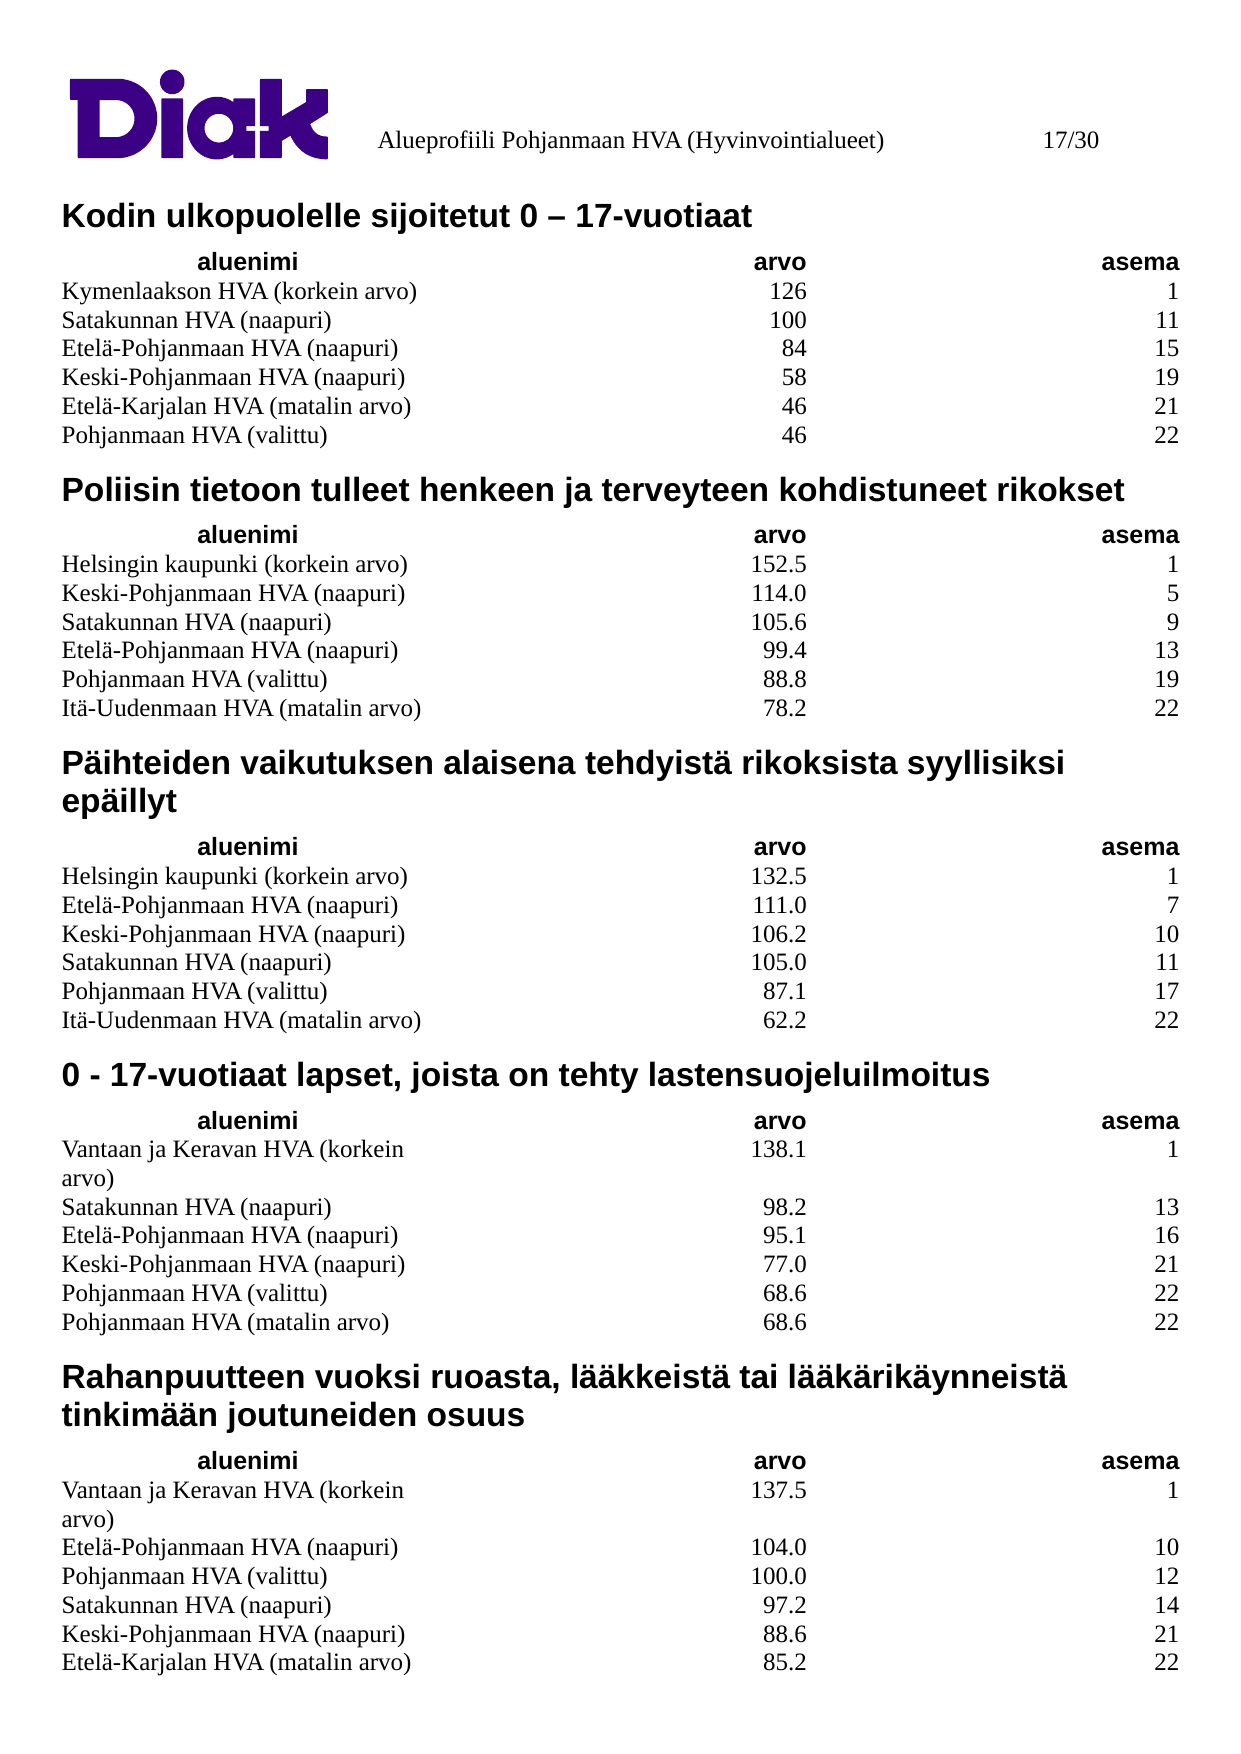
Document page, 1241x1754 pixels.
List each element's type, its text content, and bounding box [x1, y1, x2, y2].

table_cell Satakunnan HVA (naapuri) [61, 1192, 434, 1221]
table_header asema [806, 833, 1179, 861]
table_header asema [806, 1446, 1179, 1475]
table_cell 138.1 [434, 1134, 806, 1192]
table_cell Etelä-Pohjanmaan HVA (naapuri) [61, 636, 434, 664]
table_cell 99.4 [434, 636, 806, 664]
table_cell 22 [806, 693, 1179, 722]
table_cell 1 [806, 549, 1179, 578]
table_cell 84 [434, 334, 806, 362]
table_cell Etelä-Pohjanmaan HVA (naapuri) [61, 1533, 434, 1561]
subtitle 0 - 17-vuotiaat lapset, joista on tehty lastensuojeluilmoitus [61, 1054, 1179, 1093]
table_cell Helsingin kaupunki (korkein arvo) [61, 549, 434, 578]
table_cell 62.2 [434, 1005, 806, 1034]
table_cell 7 [806, 890, 1179, 919]
table_header aluenimi [61, 521, 434, 549]
table_cell Vantaan ja Keravan HVA (korkein arvo) [61, 1134, 434, 1192]
table_cell Itä-Uudenmaan HVA (matalin arvo) [61, 693, 434, 722]
table_cell Pohjanmaan HVA (valittu) [61, 1278, 434, 1307]
table_cell 22 [806, 1005, 1179, 1034]
table_cell Pohjanmaan HVA (valittu) [61, 664, 434, 693]
table_cell 13 [806, 1192, 1179, 1221]
table_cell Satakunnan HVA (naapuri) [61, 607, 434, 636]
table_cell Pohjanmaan HVA (matalin arvo) [61, 1307, 434, 1336]
table_cell Keski-Pohjanmaan HVA (naapuri) [61, 578, 434, 607]
table_cell 10 [806, 919, 1179, 947]
table_cell 85.2 [434, 1648, 806, 1676]
table_cell 104.0 [434, 1533, 806, 1561]
table_cell 87.1 [434, 976, 806, 1005]
table_cell 88.8 [434, 664, 806, 693]
table_cell 1 [806, 276, 1179, 305]
table_cell Keski-Pohjanmaan HVA (naapuri) [61, 1619, 434, 1647]
table_cell 12 [806, 1561, 1179, 1590]
table_cell 22 [806, 1278, 1179, 1307]
table_cell 126 [434, 276, 806, 305]
table_cell 97.2 [434, 1590, 806, 1619]
table_cell Pohjanmaan HVA (valittu) [61, 976, 434, 1005]
subtitle Päihteiden vaikutuksen alaisena tehdyistä rikoksista syyllisiksi epäillyt [61, 743, 1179, 820]
table_header arvo [434, 1446, 806, 1475]
table_cell 46 [434, 420, 806, 448]
table_cell Satakunnan HVA (naapuri) [61, 305, 434, 333]
table_header aluenimi [61, 1106, 434, 1134]
table_cell 22 [806, 420, 1179, 448]
table_cell 105.0 [434, 948, 806, 976]
table_cell Vantaan ja Keravan HVA (korkein arvo) [61, 1475, 434, 1532]
table_cell 77.0 [434, 1249, 806, 1278]
subtitle Rahanpuutteen vuoksi ruoasta, lääkkeistä tai lääkärikäynneistä tinkimään joutuneiden osuus [61, 1356, 1179, 1434]
table_cell 9 [806, 607, 1179, 636]
table_header asema [806, 247, 1179, 276]
table_cell 46 [434, 391, 806, 420]
table_cell Keski-Pohjanmaan HVA (naapuri) [61, 1249, 434, 1278]
table_cell Etelä-Pohjanmaan HVA (naapuri) [61, 890, 434, 919]
table_cell Etelä-Pohjanmaan HVA (naapuri) [61, 1221, 434, 1249]
table_cell 5 [806, 578, 1179, 607]
table_cell Keski-Pohjanmaan HVA (naapuri) [61, 362, 434, 391]
table_cell 19 [806, 664, 1179, 693]
table_cell Pohjanmaan HVA (valittu) [61, 420, 434, 448]
table_cell 21 [806, 1619, 1179, 1647]
table_cell Etelä-Karjalan HVA (matalin arvo) [61, 391, 434, 420]
table_cell 11 [806, 948, 1179, 976]
table_cell 78.2 [434, 693, 806, 722]
table_cell Itä-Uudenmaan HVA (matalin arvo) [61, 1005, 434, 1034]
table_header aluenimi [61, 247, 434, 276]
table_header asema [806, 1106, 1179, 1134]
table_cell 14 [806, 1590, 1179, 1619]
table_cell 95.1 [434, 1221, 806, 1249]
table_cell Pohjanmaan HVA (valittu) [61, 1561, 434, 1590]
table_cell 1 [806, 1475, 1179, 1532]
table_cell 1 [806, 861, 1179, 890]
table_header arvo [434, 247, 806, 276]
table_cell 132.5 [434, 861, 806, 890]
table_cell Satakunnan HVA (naapuri) [61, 948, 434, 976]
table_cell 58 [434, 362, 806, 391]
table_cell 1 [806, 1134, 1179, 1192]
table_cell 98.2 [434, 1192, 806, 1221]
table_cell 16 [806, 1221, 1179, 1249]
table_cell 100.0 [434, 1561, 806, 1590]
table_cell Keski-Pohjanmaan HVA (naapuri) [61, 919, 434, 947]
table_cell 100 [434, 305, 806, 333]
table_cell 11 [806, 305, 1179, 333]
table_header aluenimi [61, 833, 434, 861]
table_cell 106.2 [434, 919, 806, 947]
table_header arvo [434, 521, 806, 549]
table_cell 68.6 [434, 1307, 806, 1336]
table_cell 88.6 [434, 1619, 806, 1647]
table_header arvo [434, 833, 806, 861]
table_cell 13 [806, 636, 1179, 664]
table_header aluenimi [61, 1446, 434, 1475]
table_cell 17 [806, 976, 1179, 1005]
subtitle Poliisin tietoon tulleet henkeen ja terveyteen kohdistuneet rikokset [61, 469, 1179, 508]
table_cell 22 [806, 1648, 1179, 1676]
subtitle Kodin ulkopuolelle sijoitetut 0 – 17-vuotiaat [61, 196, 1179, 235]
table_cell 68.6 [434, 1278, 806, 1307]
table_cell 114.0 [434, 578, 806, 607]
table_header asema [806, 521, 1179, 549]
table_cell 21 [806, 1249, 1179, 1278]
table_cell Etelä-Karjalan HVA (matalin arvo) [61, 1648, 434, 1676]
table_cell 22 [806, 1307, 1179, 1336]
table_cell Satakunnan HVA (naapuri) [61, 1590, 434, 1619]
table_cell 105.6 [434, 607, 806, 636]
table_cell 19 [806, 362, 1179, 391]
table_cell 10 [806, 1533, 1179, 1561]
table_cell 21 [806, 391, 1179, 420]
table_cell Etelä-Pohjanmaan HVA (naapuri) [61, 334, 434, 362]
table_cell 111.0 [434, 890, 806, 919]
table_header arvo [434, 1106, 806, 1134]
table_cell 152.5 [434, 549, 806, 578]
table_cell 15 [806, 334, 1179, 362]
table_cell 137.5 [434, 1475, 806, 1532]
table_cell Helsingin kaupunki (korkein arvo) [61, 861, 434, 890]
table_cell Kymenlaakson HVA (korkein arvo) [61, 276, 434, 305]
